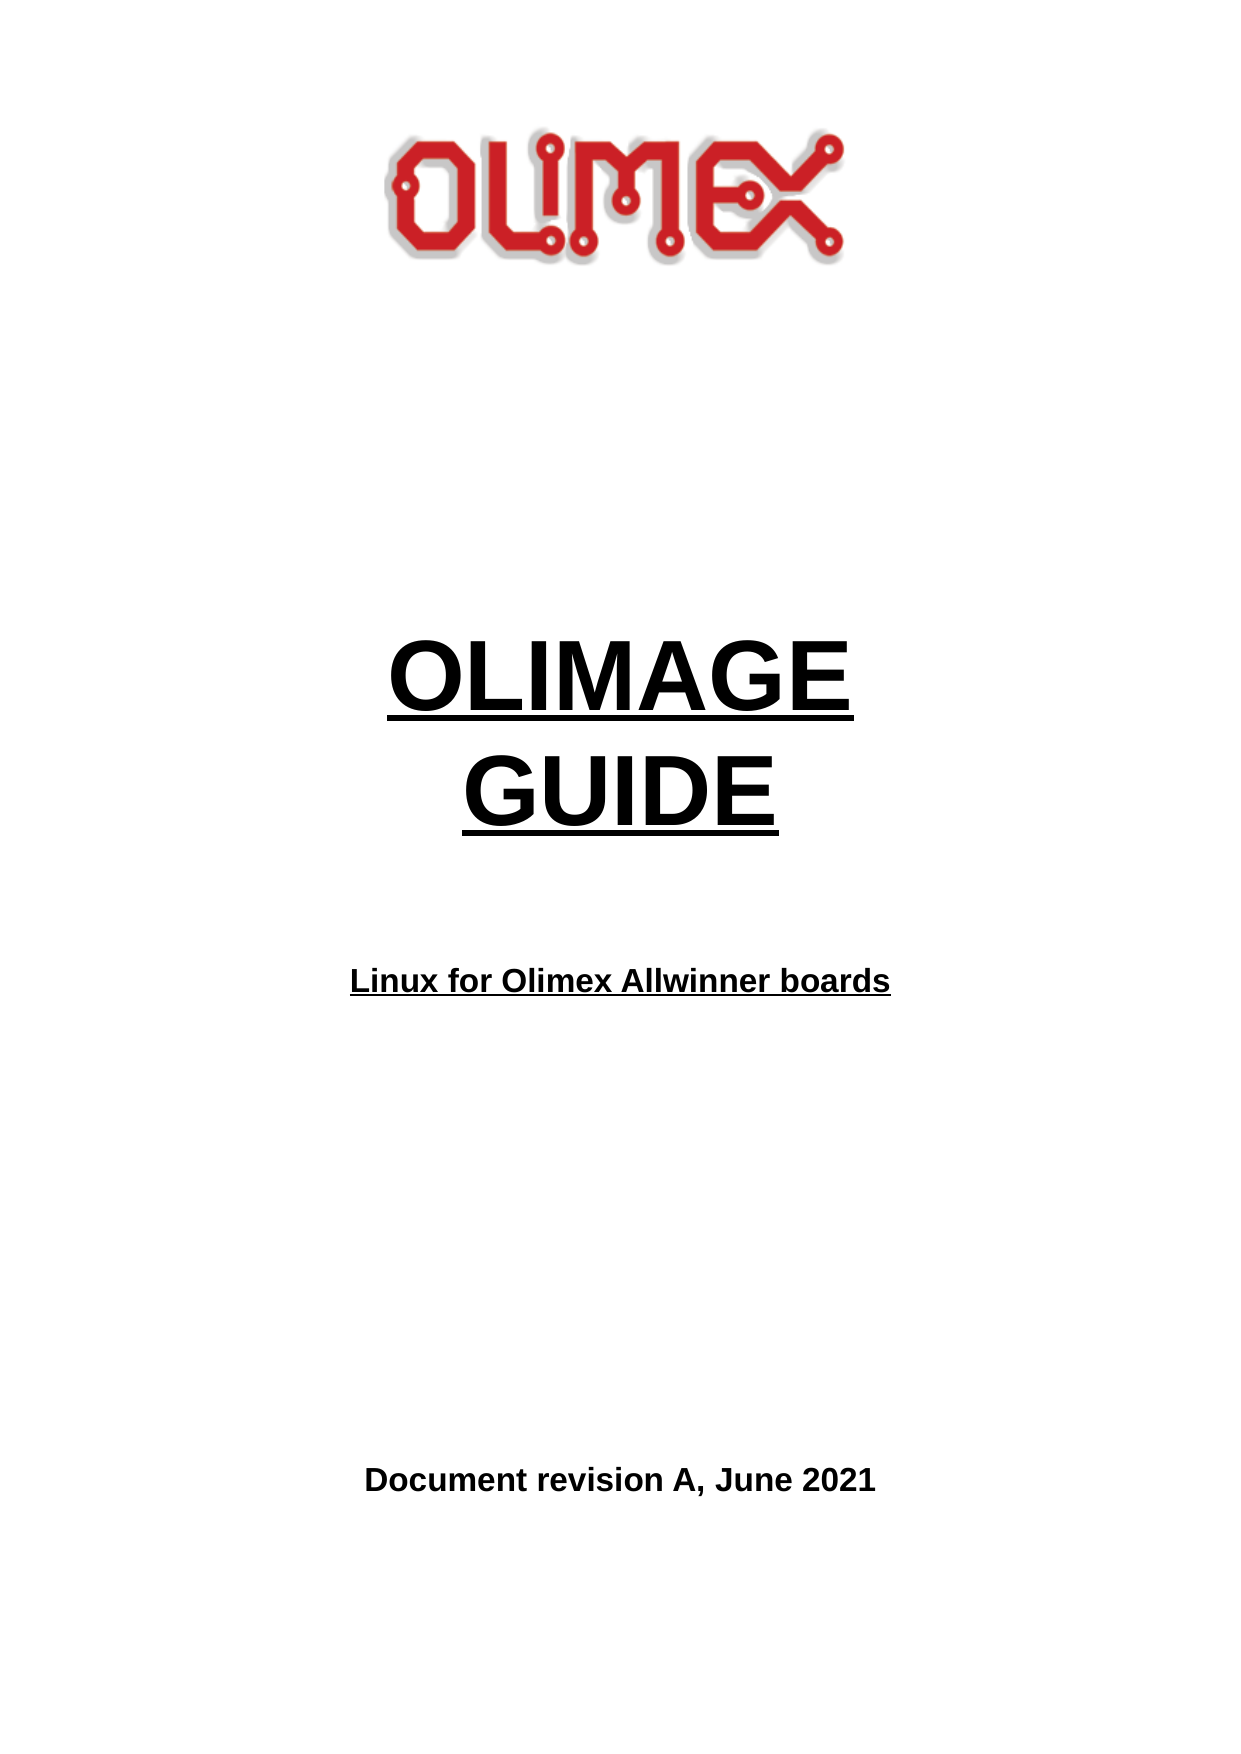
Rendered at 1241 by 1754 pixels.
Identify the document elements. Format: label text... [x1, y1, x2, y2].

picture [338, 118, 902, 272]
text GUIDE [118, 731, 1122, 846]
text Linux for Olimex Allwinner boards [118, 961, 1122, 999]
text OLIMAGE [118, 616, 1122, 731]
text Document revision A, June 2021 [118, 1459, 1122, 1498]
